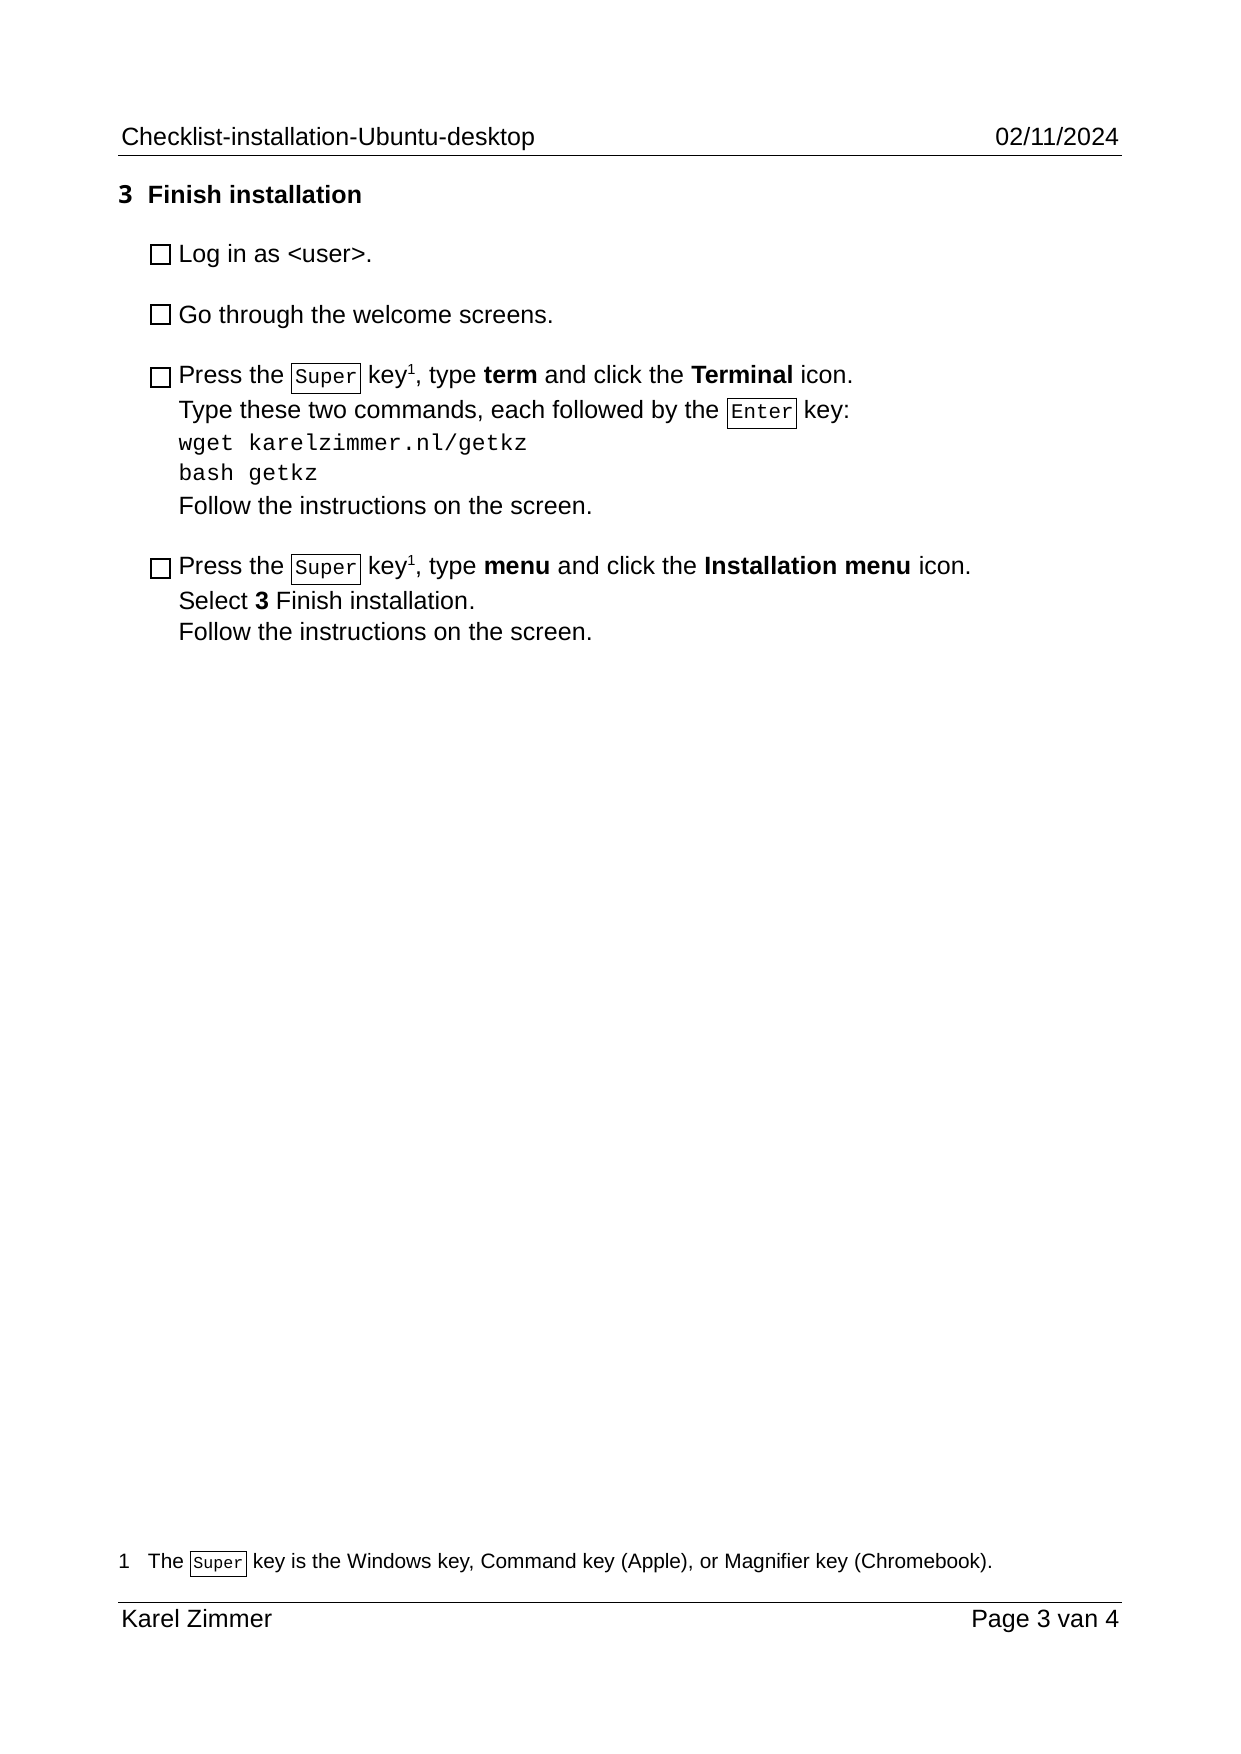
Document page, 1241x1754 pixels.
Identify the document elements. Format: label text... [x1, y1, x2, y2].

table_cell [142, 491, 177, 521]
table_cell [142, 521, 177, 551]
table_cell [142, 430, 177, 460]
table_cell Select 3 Finish installation. [177, 586, 1122, 616]
table_cell [177, 521, 1122, 551]
table_cell [118, 551, 142, 586]
table_cell [118, 269, 142, 300]
table_cell Follow the instructions on the screen. [177, 616, 1122, 647]
table_cell [118, 395, 142, 430]
table_cell [118, 521, 142, 551]
table_cell wget karelzimmer.nl/getkz [177, 430, 1122, 460]
table_cell [142, 460, 177, 491]
table_cell [142, 360, 177, 395]
table_cell [142, 616, 177, 647]
table_header [142, 239, 177, 269]
table_cell [142, 395, 177, 430]
table_cell [118, 586, 142, 616]
table_cell [118, 616, 142, 647]
table_cell Press the Super key1, type menu and click the Installation menu icon. [177, 551, 1122, 586]
table_cell [142, 551, 177, 586]
table_cell [142, 269, 177, 300]
table_cell Type these two commands, each followed by the Enter key: [177, 395, 1122, 430]
table_cell Press the Super key, type term and click the Terminal icon. [177, 360, 1122, 395]
table_cell bash getkz [177, 460, 1122, 491]
table_cell [142, 586, 177, 616]
table_cell [142, 330, 177, 360]
table_cell [118, 300, 142, 330]
table_cell [118, 460, 142, 491]
table_cell Go through the welcome screens. [177, 300, 1122, 330]
table_cell [118, 430, 142, 460]
table_cell [142, 300, 177, 330]
table_header [118, 239, 142, 269]
table_header Log in as <user>. [177, 239, 1122, 269]
table_cell [177, 269, 1122, 300]
table_cell [118, 330, 142, 360]
table_cell [177, 330, 1122, 360]
table_cell Follow the instructions on the screen. [177, 491, 1122, 521]
table_cell [118, 491, 142, 521]
list Finish installation [118, 177, 1122, 211]
table_cell [118, 360, 142, 395]
